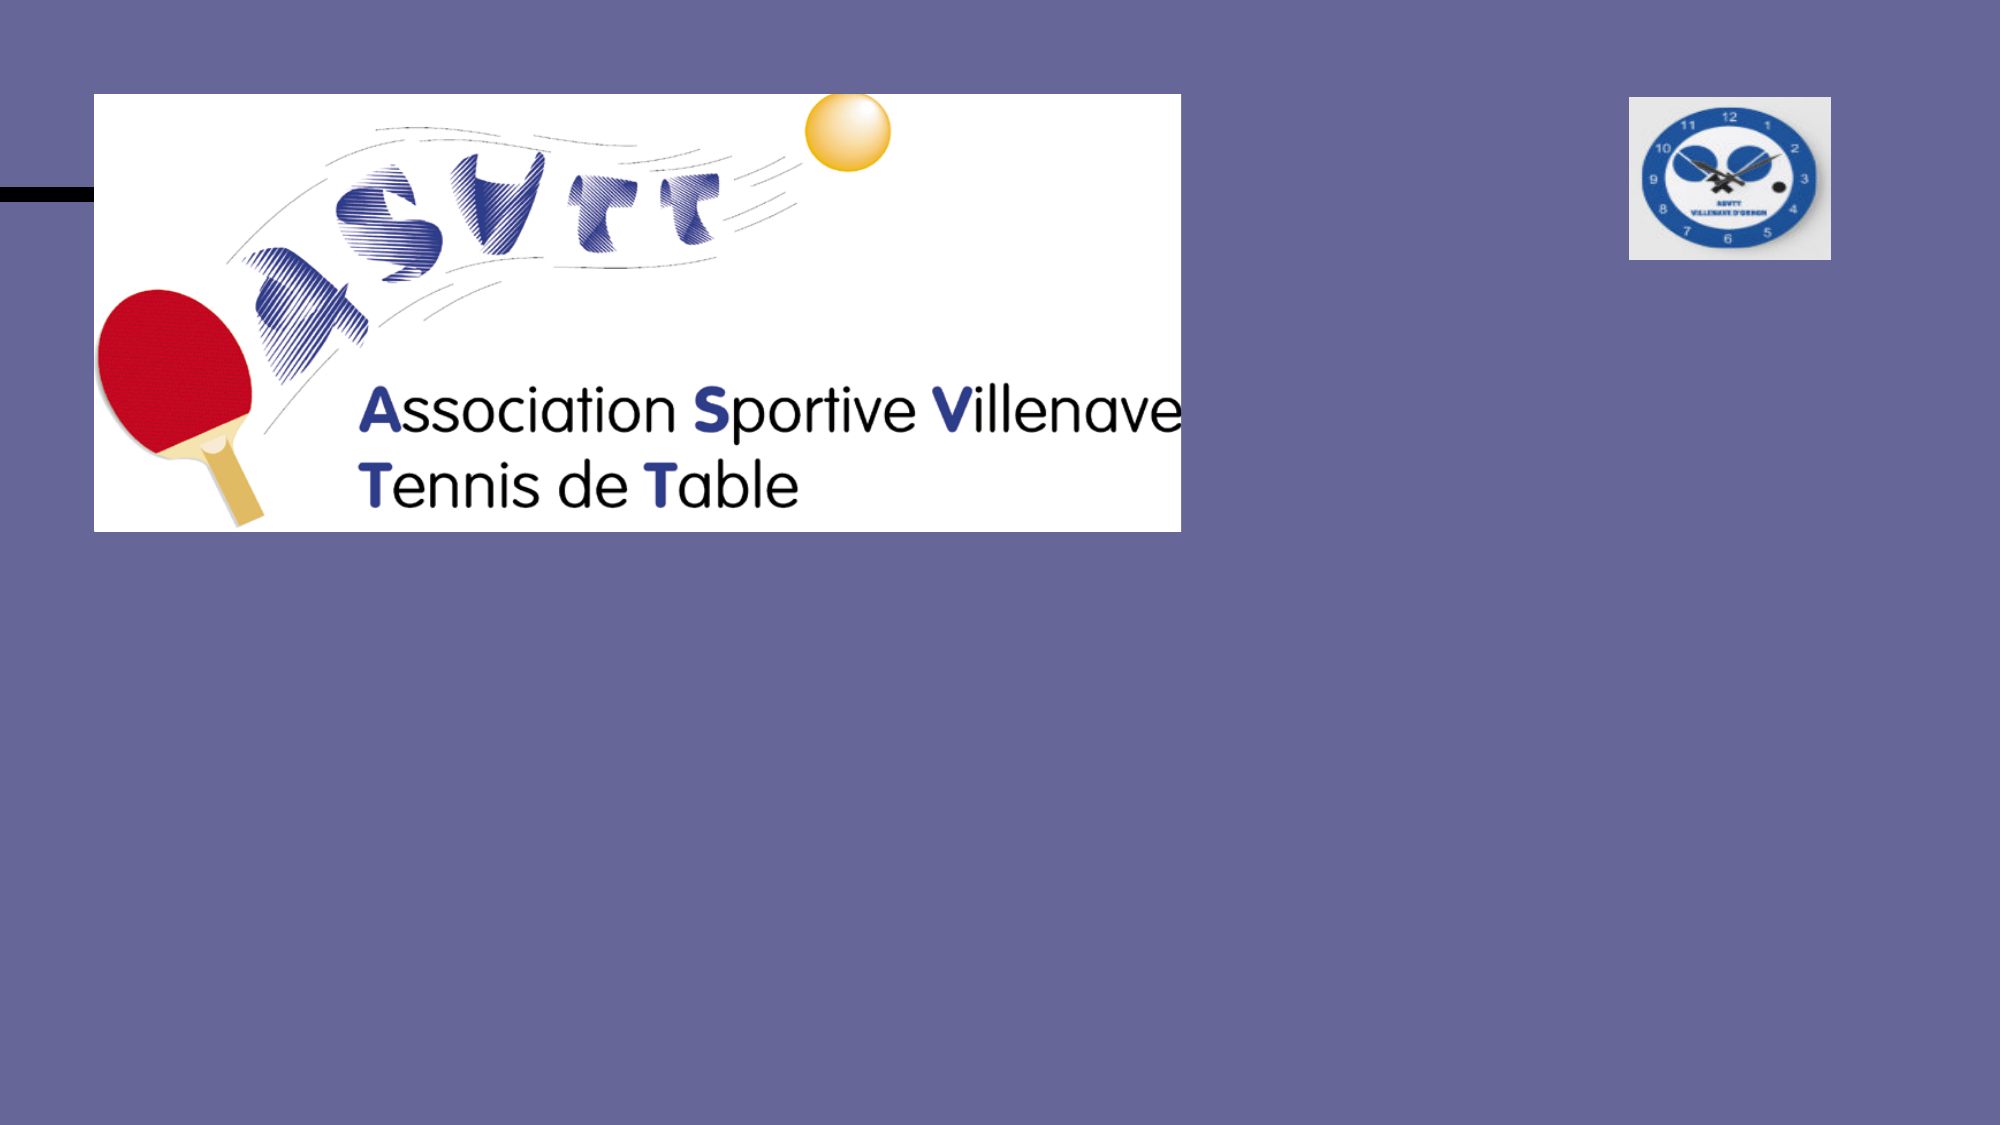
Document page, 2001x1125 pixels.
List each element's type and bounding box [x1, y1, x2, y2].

picture [1629, 97, 1831, 260]
text_box [1182, 162, 2000, 296]
picture [94, 94, 1182, 532]
